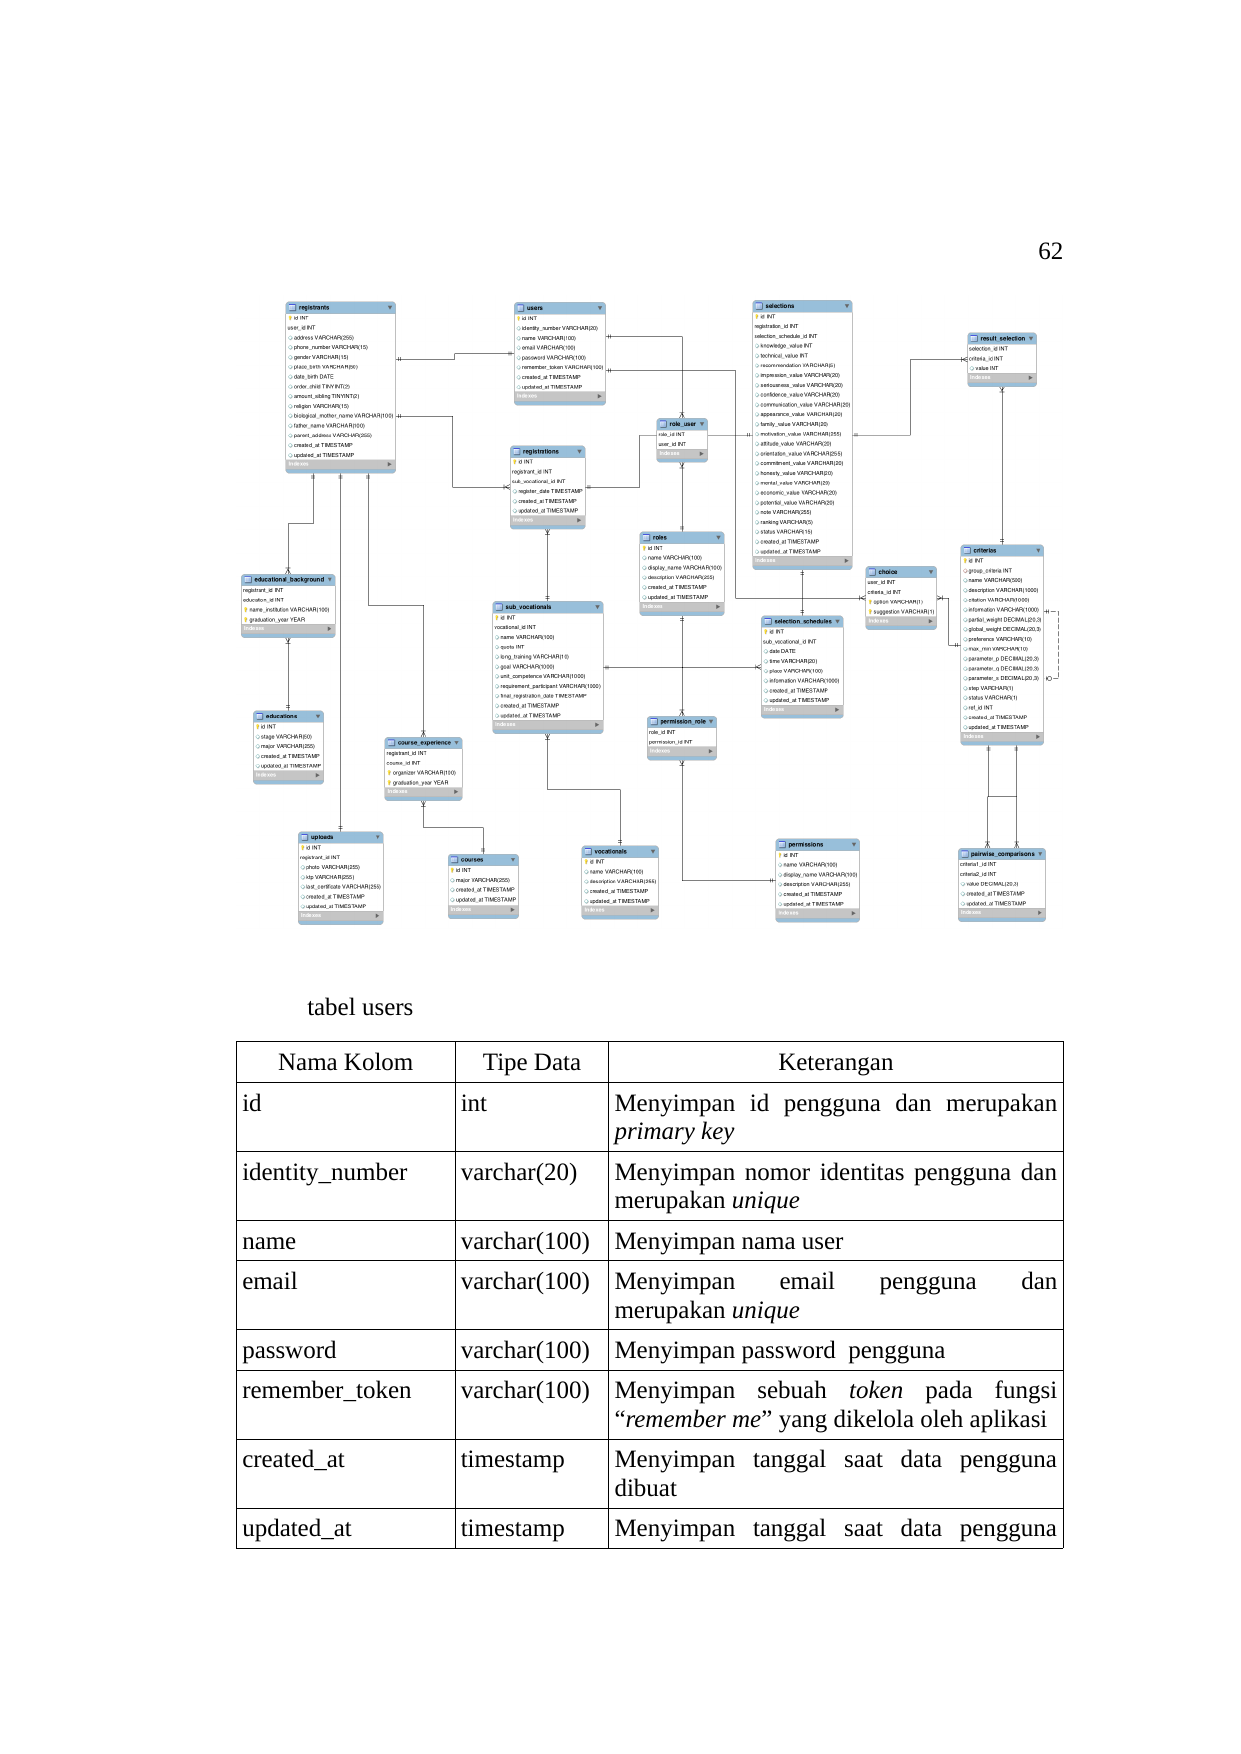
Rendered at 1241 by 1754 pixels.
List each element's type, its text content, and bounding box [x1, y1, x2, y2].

table_header Nama Kolom [237, 1042, 455, 1082]
table_cell Menyimpan sebuah token pada fungsi “remember me” yang dikelola oleh aplikasi [609, 1371, 1063, 1439]
table_header Tipe Data [456, 1042, 608, 1082]
text tabel users [236, 992, 1063, 1021]
picture [236, 295, 1063, 929]
table_cell identity_number [237, 1152, 455, 1220]
table_cell varchar(100) [456, 1330, 608, 1369]
table_cell updated_at [237, 1509, 455, 1548]
table_cell created_at [237, 1440, 455, 1508]
table_cell Menyimpan tanggal saat data pengguna [609, 1509, 1063, 1548]
table_header Keterangan [609, 1042, 1063, 1082]
table_cell Menyimpan nomor identitas pengguna dan merupakan unique [609, 1152, 1063, 1220]
table_cell varchar(100) [456, 1371, 608, 1439]
table_cell int [456, 1083, 608, 1151]
table_cell remember_token [237, 1371, 455, 1439]
table_cell id [237, 1083, 455, 1151]
table_cell timestamp [456, 1509, 608, 1548]
table_cell name [237, 1221, 455, 1260]
table_cell password [237, 1330, 455, 1369]
table_cell Menyimpan id pengguna dan merupakan primary key [609, 1083, 1063, 1151]
table_cell varchar(20) [456, 1152, 608, 1220]
table_cell email [237, 1261, 455, 1329]
table_cell timestamp [456, 1440, 608, 1508]
table_cell varchar(100) [456, 1261, 608, 1329]
table_cell Menyimpan nama user [609, 1221, 1063, 1260]
table_cell varchar(100) [456, 1221, 608, 1260]
table_cell Menyimpan email pengguna dan merupakan unique [609, 1261, 1063, 1329]
table_cell Menyimpan password pengguna [609, 1330, 1063, 1369]
table_cell Menyimpan tanggal saat data pengguna dibuat [609, 1440, 1063, 1508]
